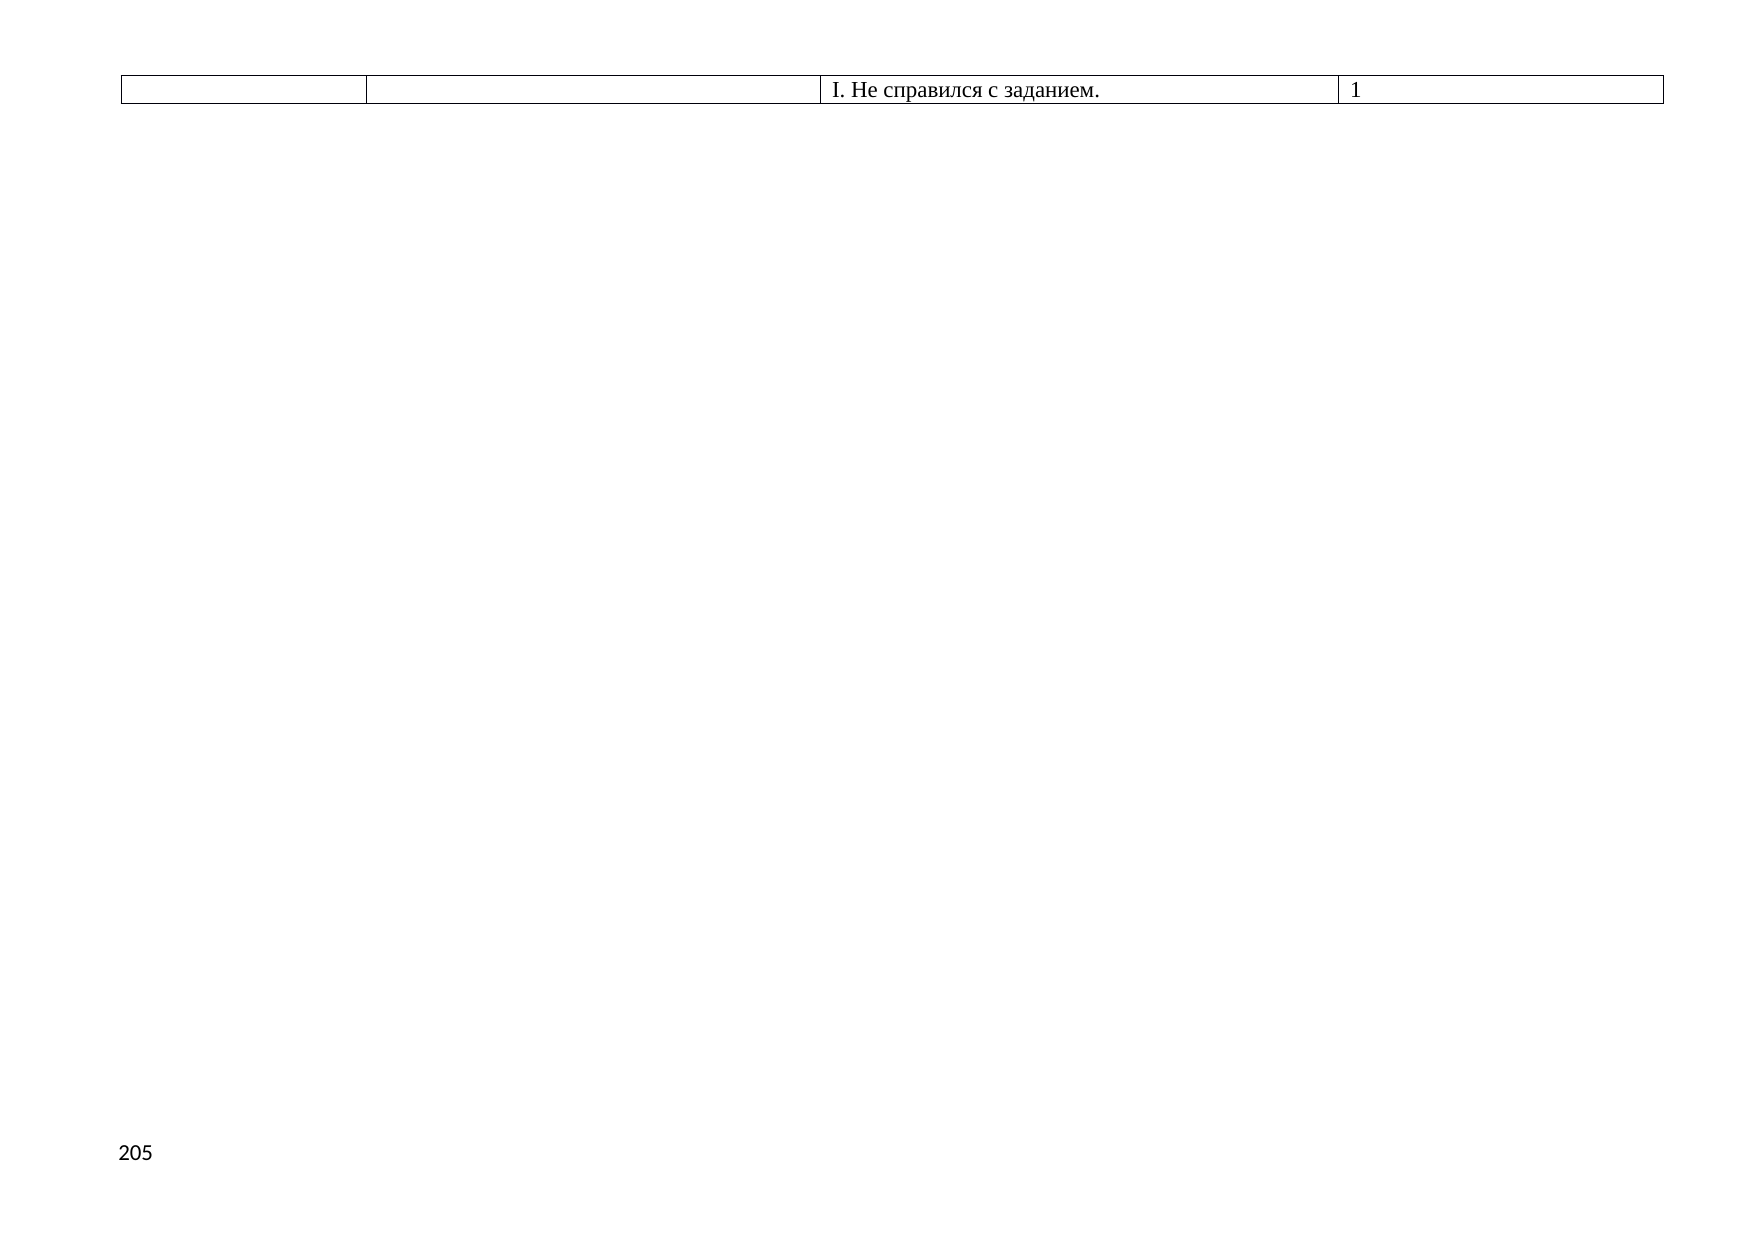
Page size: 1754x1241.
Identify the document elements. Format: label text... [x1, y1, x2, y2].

table_cell [367, 76, 820, 102]
table_cell I. Не справился с заданием. [821, 76, 1338, 102]
table_cell [122, 76, 366, 102]
table_cell 1 [1339, 76, 1663, 102]
